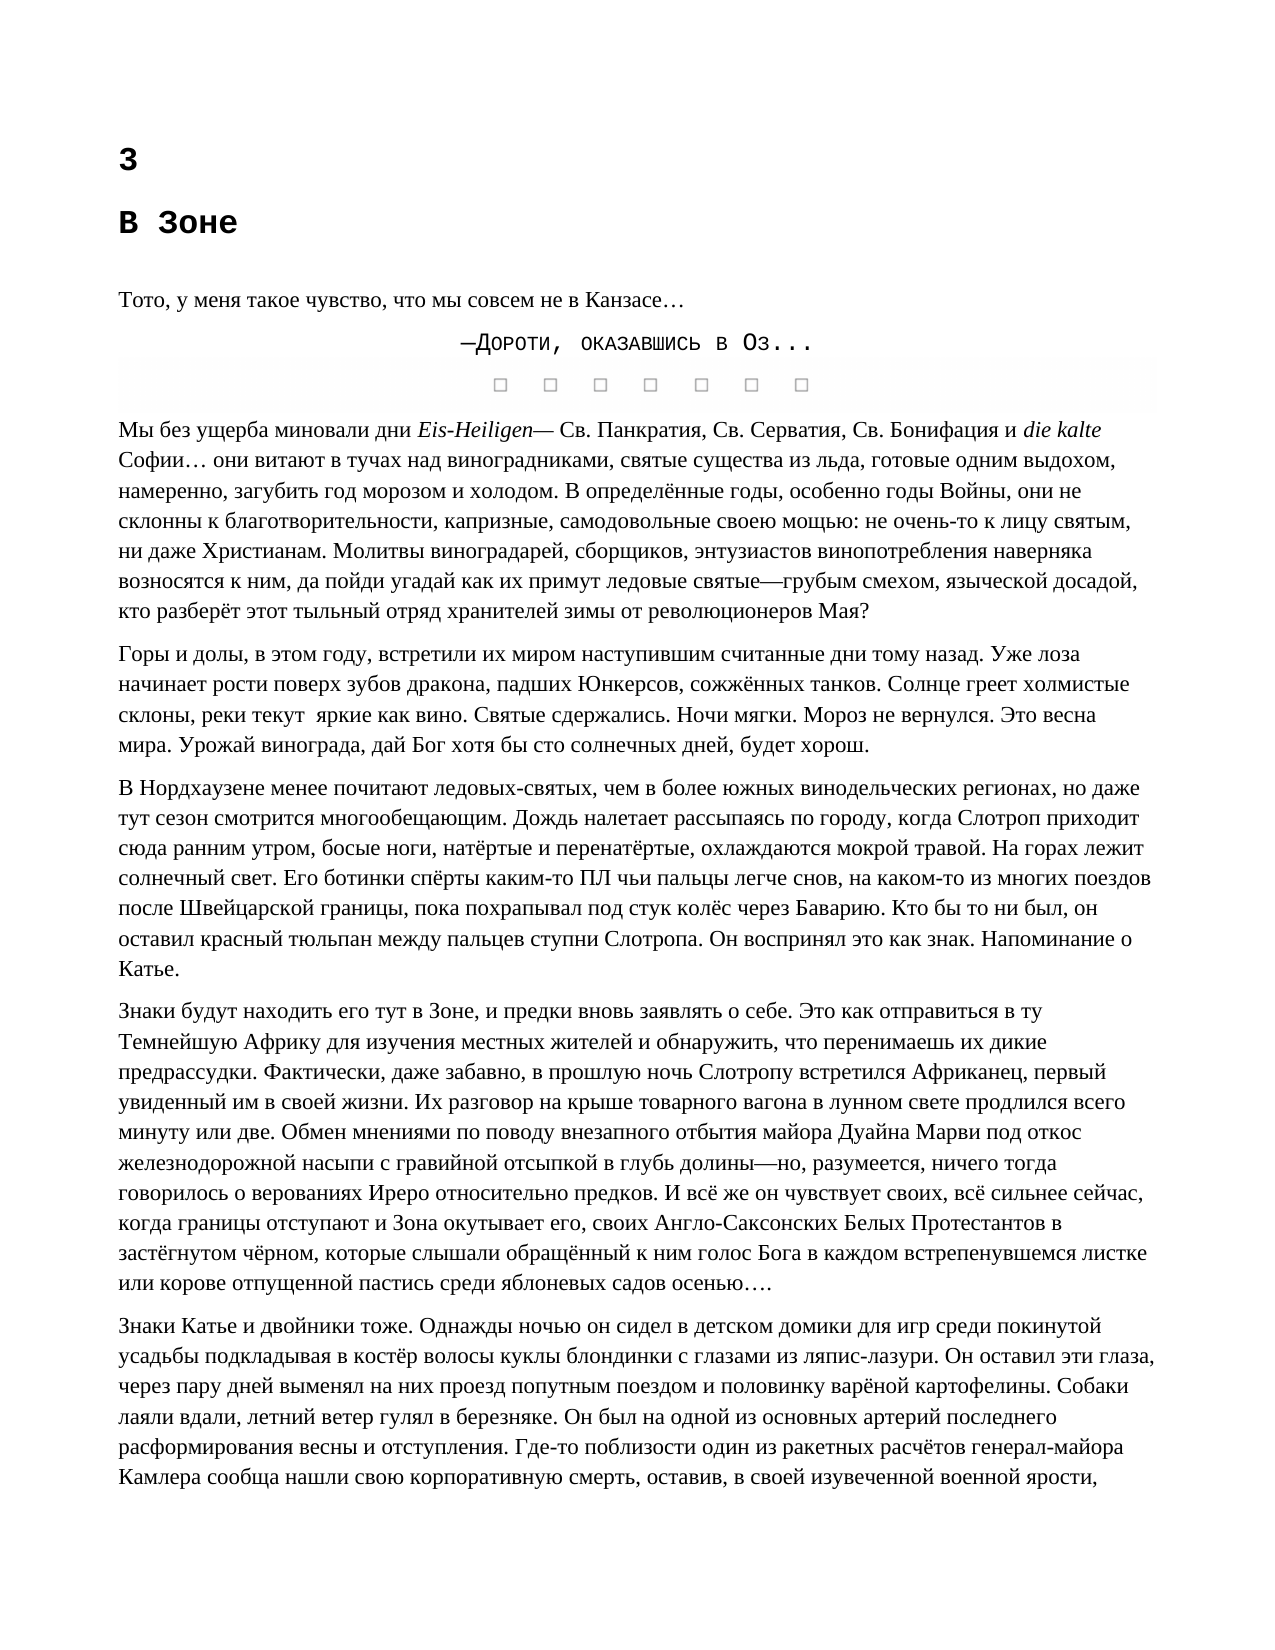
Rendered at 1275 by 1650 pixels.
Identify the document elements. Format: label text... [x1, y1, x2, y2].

text Знаки Катье и двойники тоже. Однажды ночью он сидел в детском домики для игр среди покинутой усадьбы подкладывая в костёр волосы куклы блондинки с глазами из ляпис-лазури. Он оставил эти глаза, через пару дней выменял на них проезд попутным поездом и половинку варёной картофелины. Собаки лаяли вдали, летний ветер гулял в березняке. Он был на одной из основных артерий последнего расформирования весны и отступления. Где-то поблизости один из ракетных расчётов генерал-майора Камлера сообща нашли свою корпоративную смерть, оставив, в своей изувеченной военной ярости, [118, 1312, 1157, 1489]
text —Дороти, оказавшись в Оз... [118, 329, 1157, 357]
subtitle 3 [118, 143, 1157, 181]
picture [118, 357, 1157, 413]
subtitle В Зоне [118, 206, 1157, 244]
text Тото, у меня такое чувство, что мы совсем не в Канзасе… [118, 286, 1157, 313]
text Знаки будут находить его тут в Зоне, и предки вновь заявлять о себе. Это как отправиться в ту Темнейшую Африку для изучения местных жителей и обнаружить, что перенимаешь их дикие предрассудки. Фактически, даже забавно, в прошлую ночь Слотропу встретился Африканец, первый увиденный им в своей жизни. Их разговор на крыше товарного вагона в лунном свете продлился всего минуту или две. Обмен мнениями по поводу внезапного отбытия майора Дуайна Марви под откос железнодорожной насыпи с гравийной отсыпкой в глубь долины—но, разумеется, ничего тогда говорилось о верованиях Иреро относительно предков. И всё же он чувствует своих, всё сильнее сейчас, когда границы отступают и Зона окутывает его, своих Англо-Саксонских Белых Протестантов в застёгнутом чёрном, которые слышали обращённый к ним голос Бога в каждом встрепенувшемся листке или корове отпущенной пастись среди яблоневых садов осенью…. [118, 997, 1157, 1296]
text В Нордхаузене менее почитают ледовых-святых, чем в более южных винодельческих регионах, но даже тут сезон смотрится многообещающим. Дождь налетает рассыпаясь по городу, когда Слотроп приходит сюда ранним утром, босые ноги, натёртые и перенатёртые, охлаждаются мокрой травой. На горах лежит солнечный свет. Его ботинки спёрты каким-то ПЛ чьи пальцы легче снов, на каком-то из многих поездов после Швейцарской границы, пока похрапывал под стук колёс через Баварию. Кто бы то ни был, он оставил красный тюльпан между пальцев ступни Слотропа. Он воспринял это как знак. Напоминание о Катье. [118, 773, 1157, 981]
text Мы без ущерба миновали дни Eis-Heiligen— Св. Панкратия, Св. Серватия, Св. Бонифация и die kalte Софии… они витают в тучах над виноградниками, святые существа из льда, готовые одним выдохом, намеренно, загубить год морозом и холодом. В определённые годы, особенно годы Войны, они не склонны к благотворительности, капризные, самодовольные своею мощью: не очень-то к лицу святым, ни даже Христианам. Молитвы виноградарей, сборщиков, энтузиастов винопотребления наверняка возносятся к ним, да пойди угадай как их примут ледовые святые—грубым смехом, языческой досадой, кто разберёт этот тыльный отряд хранителей зимы от революционеров Мая? [118, 413, 1157, 624]
text Горы и долы, в этом году, встретили их миром наступившим считанные дни тому назад. Уже лоза начинает рости поверх зубов дракона, падших Юнкерсов, сожжённых танков. Солнце греет холмистые склоны, реки текут яркие как вино. Святые сдержались. Ночи мягки. Мороз не вернулся. Это весна мира. Урожай винограда, дай Бог хотя бы сто солнечных дней, будет хорош. [118, 640, 1157, 757]
